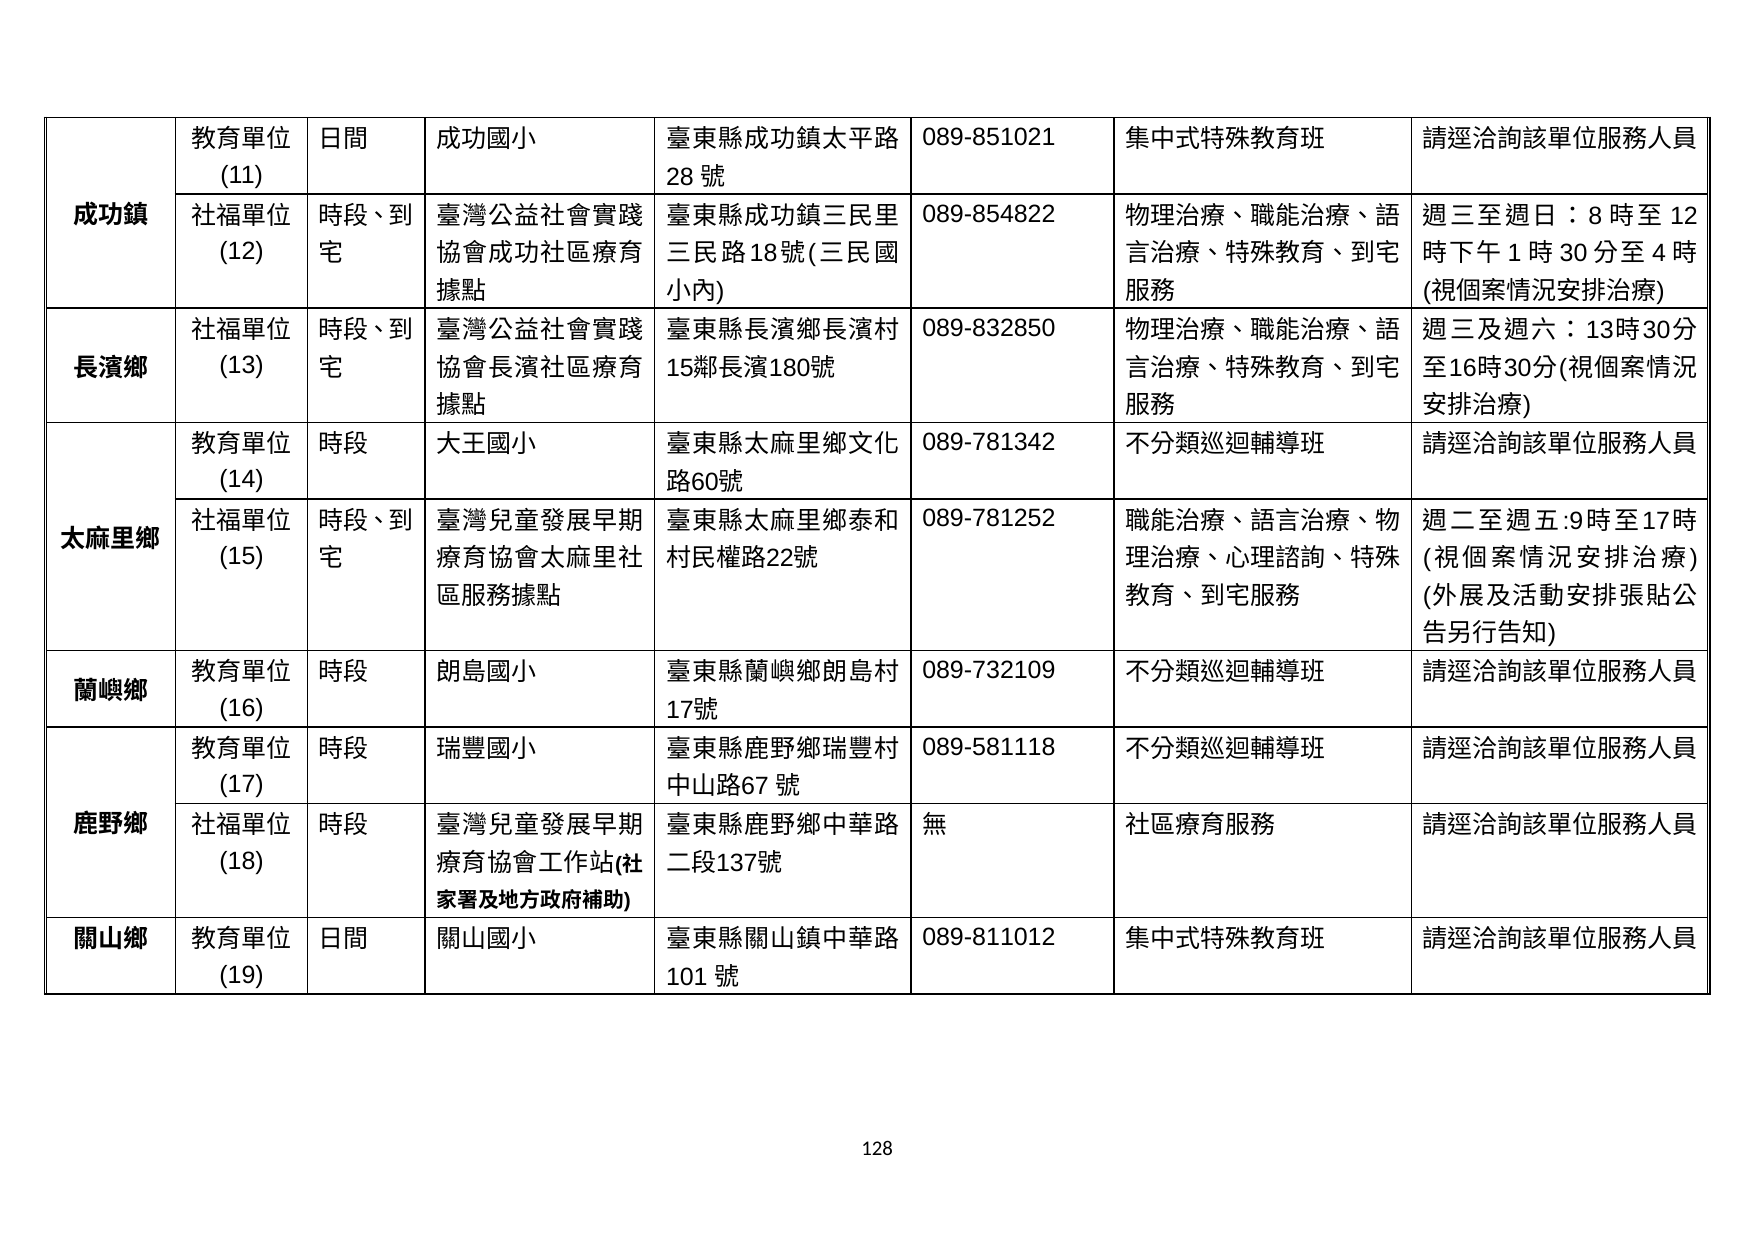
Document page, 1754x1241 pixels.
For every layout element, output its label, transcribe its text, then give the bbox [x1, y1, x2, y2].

table_cell 臺灣兒童發展早期療育協會工作站(社家署及地方政府補助) [426, 804, 654, 917]
table_cell 不分類巡迴輔導班 [1115, 423, 1411, 498]
table_cell 不分類巡迴輔導班 [1115, 651, 1411, 726]
table_cell 成功國小 [426, 118, 654, 193]
table_cell 請逕洽詢該單位服務人員 [1412, 918, 1707, 993]
table_cell 請逕洽詢該單位服務人員 [1412, 423, 1707, 498]
table_cell 教育單位(16) [176, 651, 307, 726]
table_cell 不分類巡迴輔導班 [1115, 728, 1411, 803]
table_cell 089-581118 [912, 728, 1113, 803]
table_cell 臺灣公益社會實踐協會長濱社區療育據點 [426, 309, 654, 421]
table_cell 成功鎮 [47, 118, 175, 307]
table_cell 請逕洽詢該單位服務人員 [1412, 728, 1707, 803]
table_cell 臺灣兒童發展早期療育協會太麻里社區服務據點 [426, 500, 654, 649]
table_cell 089-811012 [912, 918, 1113, 993]
table_cell 長濱鄉 [47, 309, 175, 421]
table_cell 臺東縣蘭嶼鄉朗島村17號 [655, 651, 910, 726]
table_cell 社福單位(12) [176, 195, 307, 307]
table_cell 無 [912, 804, 1113, 917]
table_cell 時段 [308, 651, 424, 726]
table_cell 日間 [308, 918, 424, 993]
table_cell 關山國小 [426, 918, 654, 993]
table_cell 089-781252 [912, 500, 1113, 649]
table_cell 臺東縣關山鎮中華路101 號 [655, 918, 910, 993]
table_cell 089-732109 [912, 651, 1113, 726]
table_cell 教育單位(11) [176, 118, 307, 193]
table_cell 週三及週六：13時30分至16時30分(視個案情況安排治療) [1412, 309, 1707, 421]
table_cell 集中式特殊教育班 [1115, 918, 1411, 993]
table_cell 時段、到宅 [308, 309, 424, 421]
table_cell 時段、到宅 [308, 500, 424, 649]
table_cell 鹿野鄉 [47, 728, 175, 917]
table_cell 教育單位(17) [176, 728, 307, 803]
table_cell 瑞豐國小 [426, 728, 654, 803]
table_cell 請逕洽詢該單位服務人員 [1412, 804, 1707, 917]
table_cell 請逕洽詢該單位服務人員 [1412, 651, 1707, 726]
table_cell 週三至週日：8時至12時下午1時30分至4時(視個案情況安排治療) [1412, 195, 1707, 307]
table_cell 時段、到宅 [308, 195, 424, 307]
table_cell 時段 [308, 423, 424, 498]
table_cell 太麻里鄉 [47, 423, 175, 649]
table_cell 089-851021 [912, 118, 1113, 193]
table_cell 集中式特殊教育班 [1115, 118, 1411, 193]
table_cell 日間 [308, 118, 424, 193]
table_cell 臺東縣鹿野鄉瑞豐村中山 路67 號 [655, 728, 910, 803]
table_cell 089-832850 [912, 309, 1113, 421]
table_cell 臺東縣成功鎮三民里三民路18號(三民國小內) [655, 195, 910, 307]
table_cell 089-781342 [912, 423, 1113, 498]
table_cell 臺東縣長濱鄉長濱村15鄰長濱180號 [655, 309, 910, 421]
table_cell 時段 [308, 804, 424, 917]
table_cell 社福單位(18) [176, 804, 307, 917]
table_cell 物理治療、職能治療、語言治療、特殊教育、到宅服務 [1115, 309, 1411, 421]
table_cell 臺東縣鹿野鄉中華路二段137號 [655, 804, 910, 917]
table_cell 臺灣公益社會實踐協會成功社區療育據點 [426, 195, 654, 307]
table_cell 蘭嶼鄉 [47, 651, 175, 726]
table_cell 關山鄉 [47, 918, 175, 993]
table_cell 臺東縣太麻里鄉文化路60號 [655, 423, 910, 498]
table_cell 社福單位(15) [176, 500, 307, 649]
table_cell 週二至週五:9時至17時(視個案情況安排治療) (外展及活動安排張貼公告另行告知) [1412, 500, 1707, 649]
table_cell 臺東縣成功鎮太平路28 號 [655, 118, 910, 193]
table_cell 教育單位(14) [176, 423, 307, 498]
table_cell 教育單位(19) [176, 918, 307, 993]
table_cell 089-854822 [912, 195, 1113, 307]
table_cell 大王國小 [426, 423, 654, 498]
table_cell 時段 [308, 728, 424, 803]
table_cell 請逕洽詢該單位服務人員 [1412, 118, 1707, 193]
table_cell 社福單位(13) [176, 309, 307, 421]
table_cell 朗島國小 [426, 651, 654, 726]
table_cell 職能治療、語言治療、物理治療、心理諮詢、特殊教育、到宅服務 [1115, 500, 1411, 649]
table_cell 物理治療、職能治療、語言治療、特殊教育、到宅服務 [1115, 195, 1411, 307]
table_cell 社區療育服務 [1115, 804, 1411, 917]
table_cell 臺東縣太麻里鄉泰和村民權路22號 [655, 500, 910, 649]
